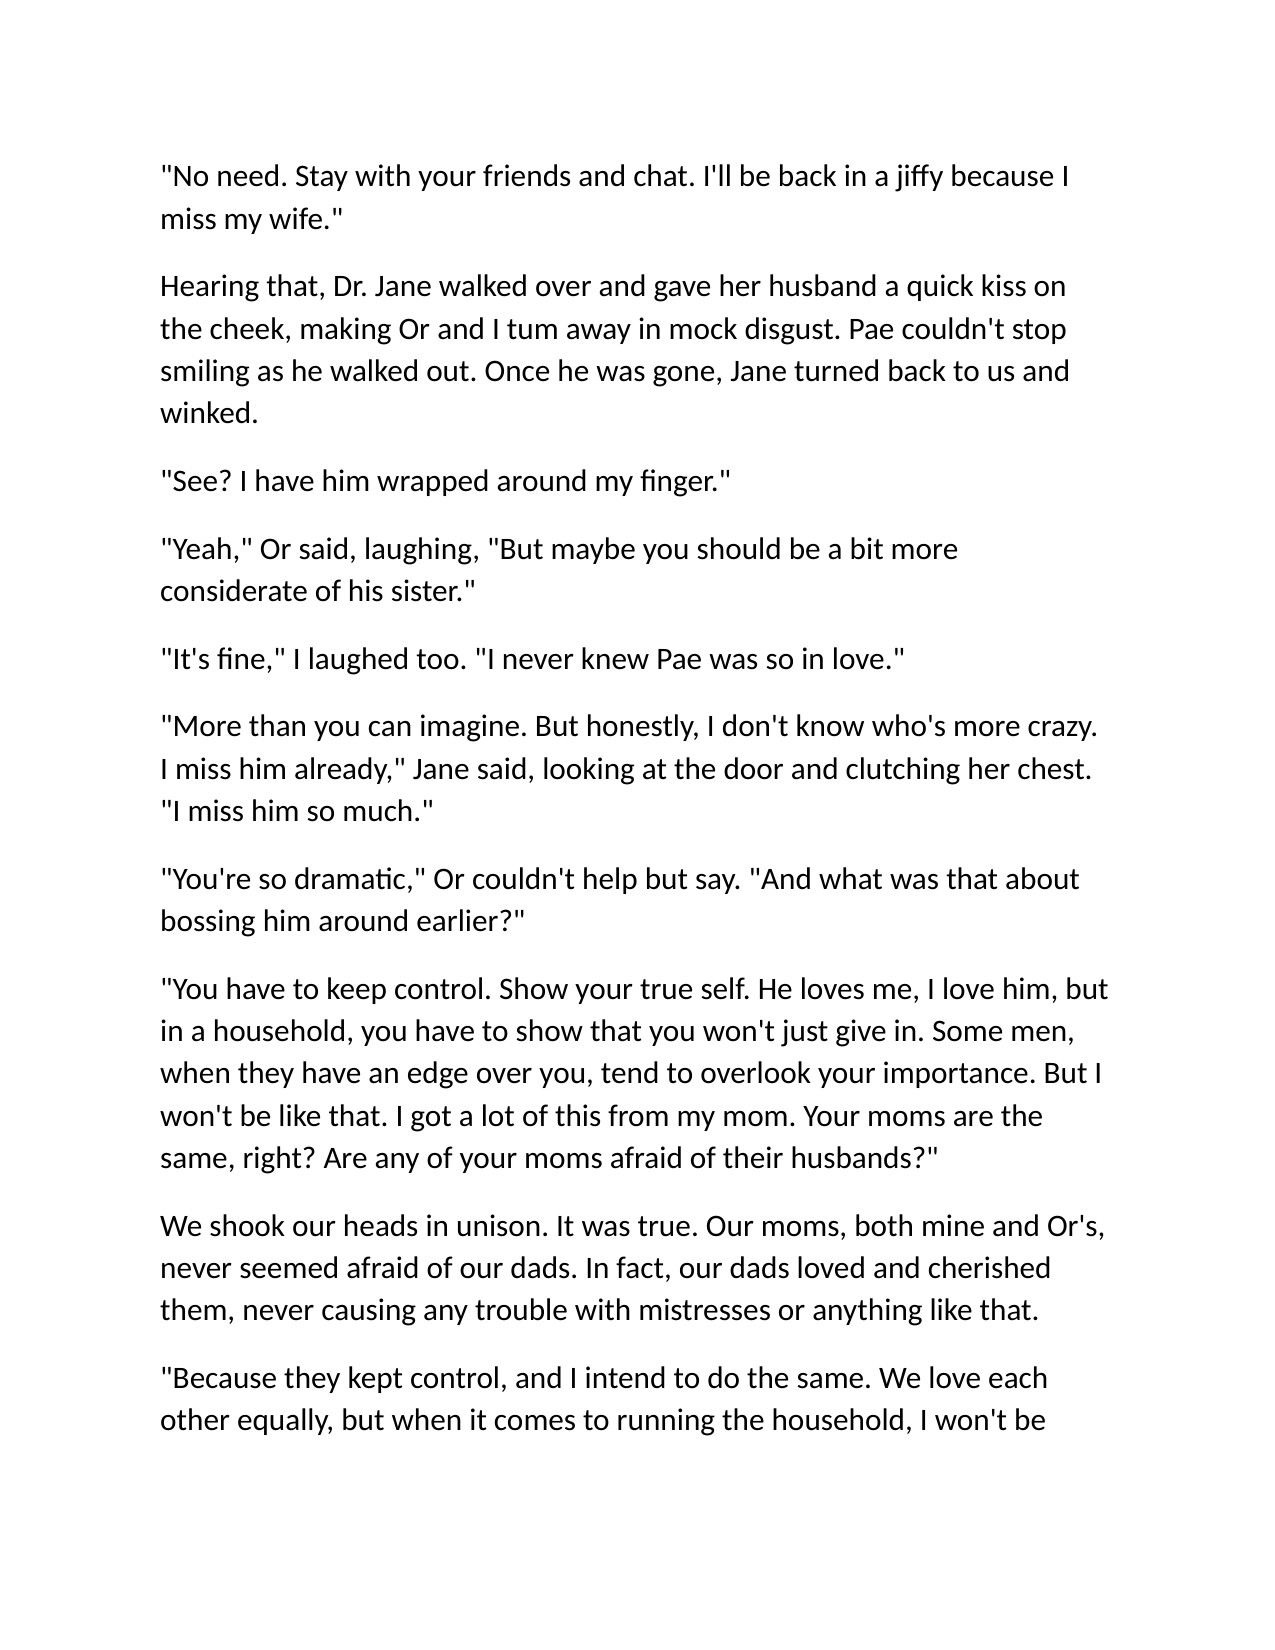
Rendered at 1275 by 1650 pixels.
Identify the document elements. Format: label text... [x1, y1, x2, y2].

text "You're so dramatic," Or couldn't help but say. "And what was that about bossing him around earlier?" [160, 859, 1113, 939]
text "Yeah," Or said, laughing, "But maybe you should be a bit more considerate of his sister." [160, 529, 1113, 609]
text "You have to keep control. Show your true self. He loves me, I love him, but in a household, you have to show that you won't just give in. Some men, when they have an edge over you, tend to overlook your importance. But I won't be like that. I got a lot of this from my mom. Your moms are the same, right? Are any of your moms afraid of their husbands?" [160, 969, 1113, 1176]
text We shook our heads in unison. It was true. Our moms, both mine and Or's, never seemed afraid of our dads. In fact, our dads loved and cherished them, never causing any trouble with mistresses or anything like that. [160, 1206, 1113, 1328]
text "It's fine," I laughed too. "I never knew Pae was so in love." [160, 639, 1113, 677]
text "See? I have him wrapped around my finger." [160, 461, 1113, 499]
text "More than you can imagine. But honestly, I don't know who's more crazy. I miss him already," Jane said, looking at the door and clutching her chest. "I miss him so much." [160, 706, 1113, 829]
text "Because they kept control, and I intend to do the same. We love each other equally, but when it comes to running the household, I won't be [160, 1358, 1113, 1438]
text "No need. Stay with your friends and chat. I'll be back in a jiffy because I miss my wife." [160, 156, 1113, 237]
text Hearing that, Dr. Jane walked over and gave her husband a quick kiss on the cheek, making Or and I tum away in mock disgust. Pae couldn't stop smiling as he walked out. Once he was gone, Jane turned back to us and winked. [160, 266, 1113, 431]
